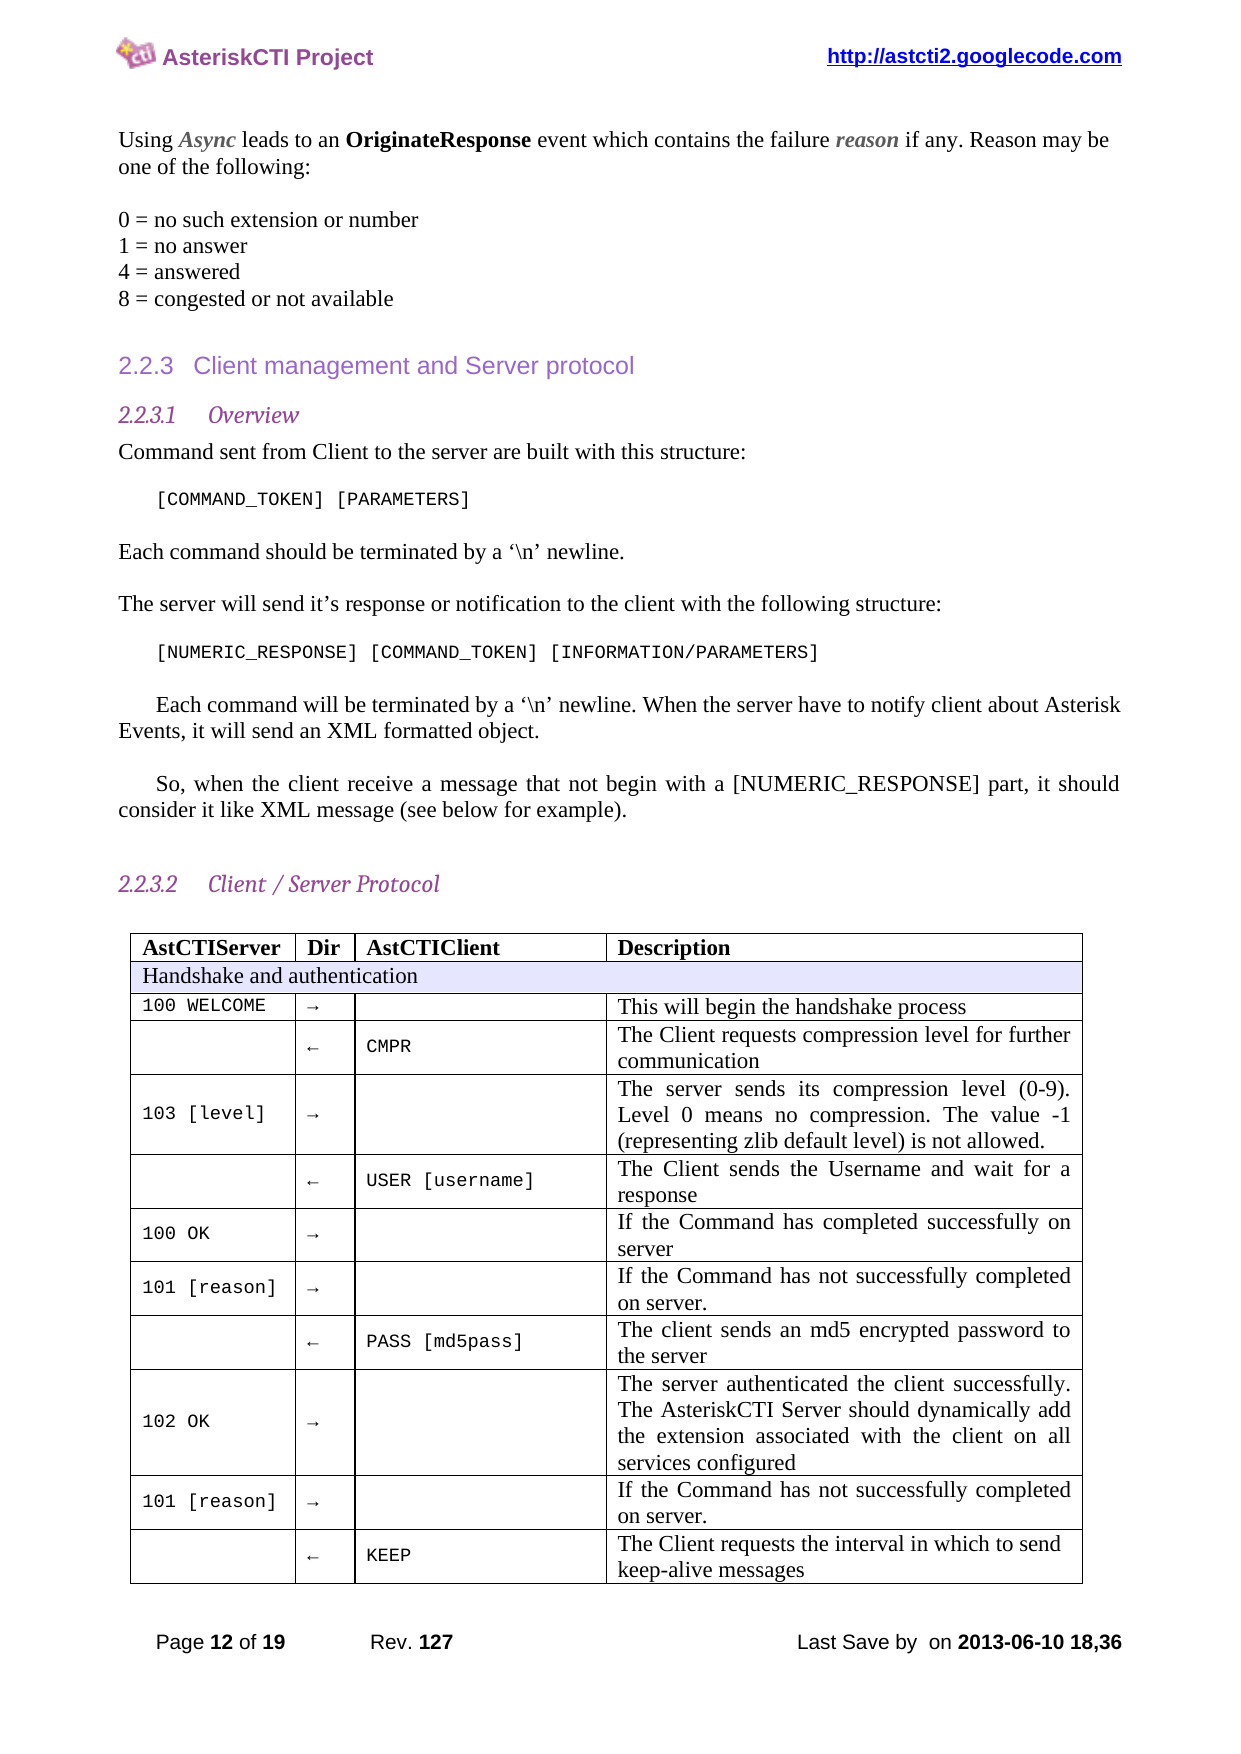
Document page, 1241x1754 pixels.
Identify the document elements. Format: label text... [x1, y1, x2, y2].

table_cell ← [296, 1021, 354, 1073]
table_cell If the Command has not successfully completed on server. [607, 1476, 1082, 1529]
table_cell ← [296, 1316, 354, 1369]
table_cell Handshake and authentication [131, 962, 1082, 992]
text So, when the client receive a message that not begin with a [NUMERIC_RESPONSE] part, it should consider it like XML message (see below for example). [118, 770, 1122, 823]
table_cell If the Command has completed successfully on server [607, 1209, 1082, 1261]
table_cell PASS [md5pass] [356, 1316, 606, 1369]
text The server will send it’s response or notification to the client with the following structure: [118, 591, 1122, 617]
table_header Dir [296, 934, 354, 961]
table_cell The Client sends the Username and wait for a response [607, 1155, 1082, 1207]
table_cell The server authenticated the client successfully. The AsteriskCTI Server should dynamically add the extension associated with the client on all services configured [607, 1370, 1082, 1475]
text Each command should be terminated by a ‘\n’ newline. [118, 538, 1122, 564]
text Command sent from Client to the server are built with this structure: [118, 438, 1122, 464]
table_cell [131, 1530, 295, 1583]
table_cell KEEP [356, 1530, 606, 1583]
table_cell [356, 1209, 606, 1261]
table_cell [131, 1155, 295, 1207]
table_cell 100 WELCOME [131, 994, 295, 1020]
table_cell The client sends an md5 encrypted password to the server [607, 1316, 1082, 1369]
table_header Description [607, 934, 1082, 961]
table_cell The Client requests compression level for further communication [607, 1021, 1082, 1073]
text [COMMAND_TOKEN] [PARAMETERS] [118, 490, 1122, 511]
table_cell → [296, 1209, 354, 1261]
table_cell → [296, 1370, 354, 1475]
table_cell [131, 1316, 295, 1369]
subtitle Client / Server Protocol [118, 870, 1122, 898]
table_cell → [296, 1075, 354, 1154]
table_cell If the Command has not successfully completed on server. [607, 1262, 1082, 1315]
table_header AstCTIServer [131, 934, 295, 961]
table_cell The server sends its compression level (0-9). Level 0 means no compression. The value -1 (representing zlib default level) is not allowed. [607, 1075, 1082, 1154]
text Each command will be terminated by a ‘\n’ newline. When the server have to notify client about Asterisk Events, it will send an XML formatted object. [118, 691, 1122, 743]
table_cell [131, 1021, 295, 1073]
table_cell [356, 1075, 606, 1154]
table_cell 100 OK [131, 1209, 295, 1261]
table_cell → [296, 994, 354, 1020]
table_cell → [296, 1262, 354, 1315]
subtitle Client management and Server protocol [118, 351, 1122, 380]
table_cell 103 [level] [131, 1075, 295, 1154]
table_cell The Client requests the interval in which to send keep-alive messages [607, 1530, 1082, 1583]
subtitle Overview [118, 401, 1122, 429]
table_cell 101 [reason] [131, 1262, 295, 1315]
table_cell USER [username] [356, 1155, 606, 1207]
table_cell 102 OK [131, 1370, 295, 1475]
table_cell ← [296, 1530, 354, 1583]
table_cell 101 [reason] [131, 1476, 295, 1529]
table_cell → [296, 1476, 354, 1529]
text Using Async leads to an OriginateResponse event which contains the failure reason if any. Reason may be one of the following: 0 = no such extension or number 1 = no answer 4 = answered 8 = congested or not available [118, 127, 1122, 311]
text [NUMERIC_RESPONSE] [COMMAND_TOKEN] [INFORMATION/PARAMETERS] [118, 643, 1122, 664]
table_cell [356, 1476, 606, 1529]
picture [116, 34, 157, 74]
table_cell [356, 994, 606, 1020]
table_cell ← [296, 1155, 354, 1207]
table_cell CMPR [356, 1021, 606, 1073]
table_cell [356, 1370, 606, 1475]
table_cell [356, 1262, 606, 1315]
table_cell This will begin the handshake process [607, 994, 1082, 1020]
table_header AstCTIClient [356, 934, 606, 961]
